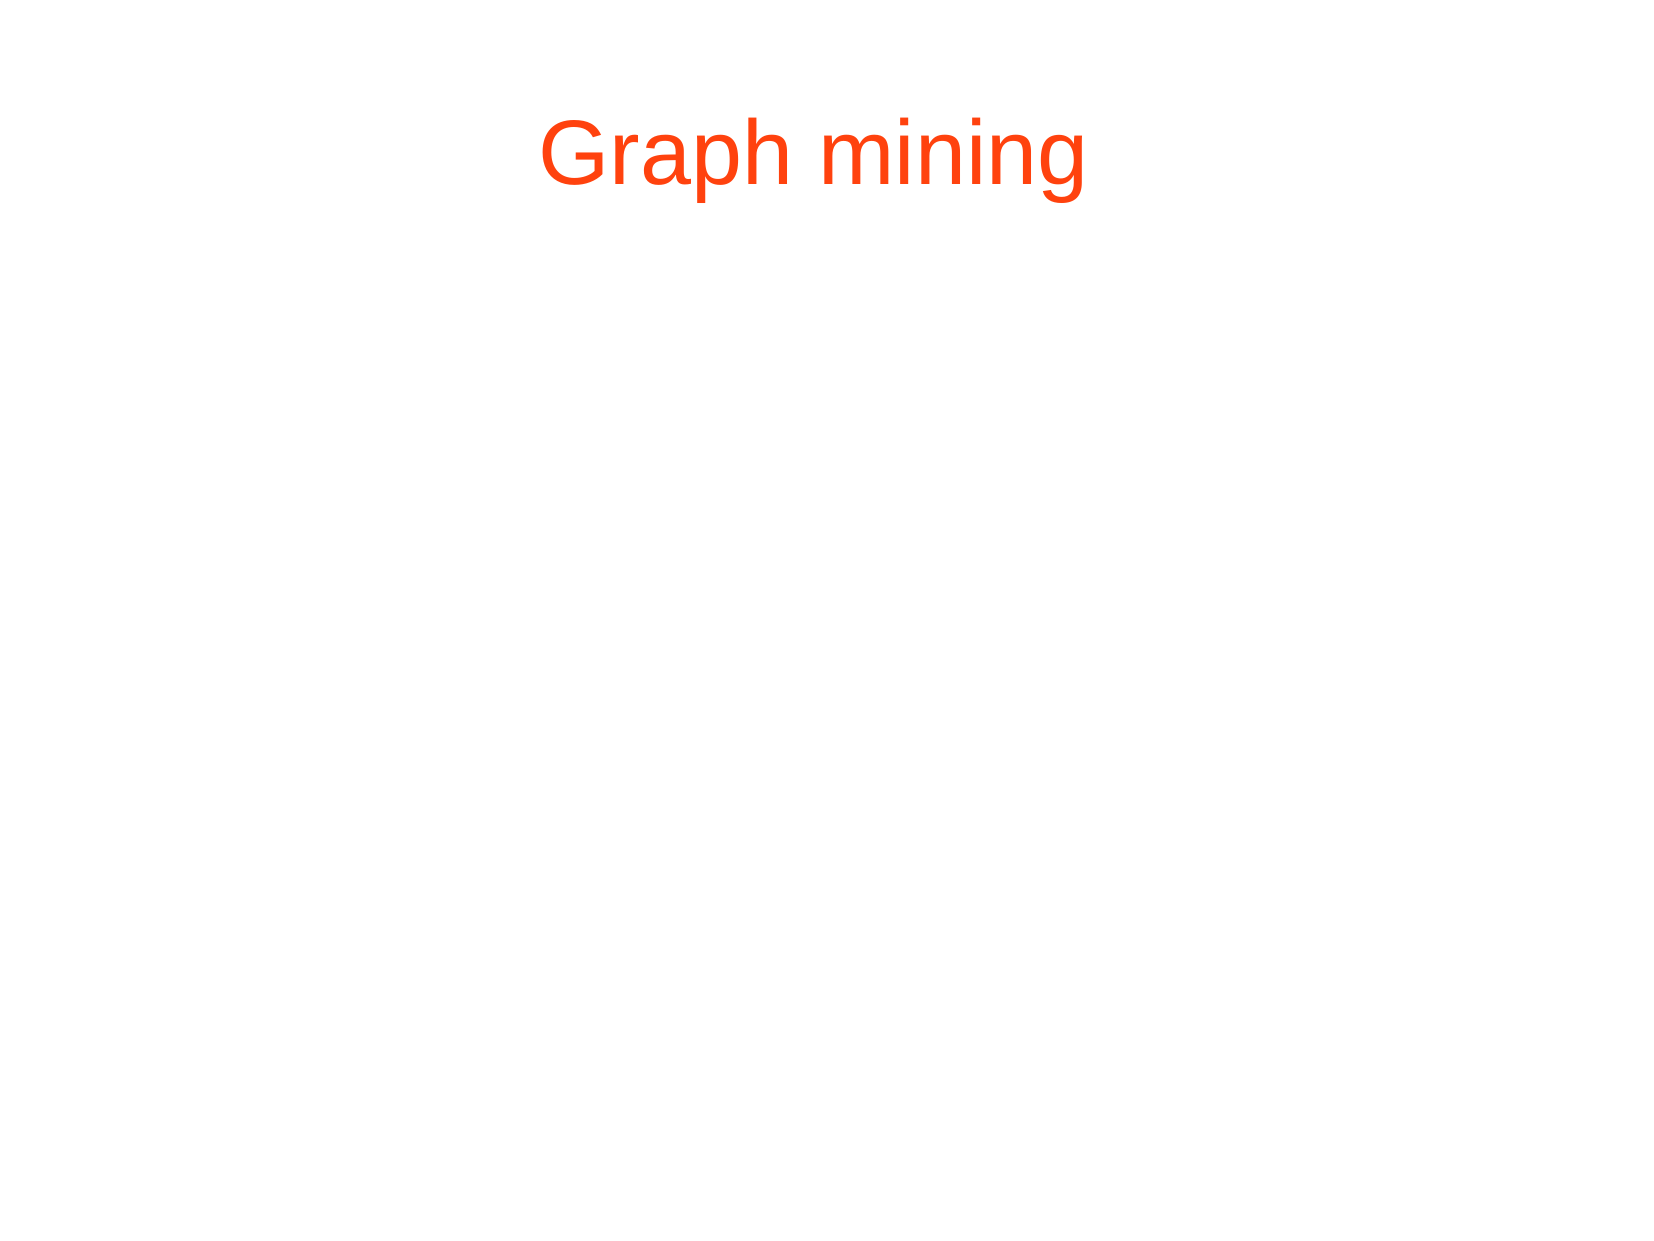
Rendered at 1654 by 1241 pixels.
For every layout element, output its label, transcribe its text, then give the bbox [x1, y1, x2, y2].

title Graph mining [82, 49, 1571, 257]
